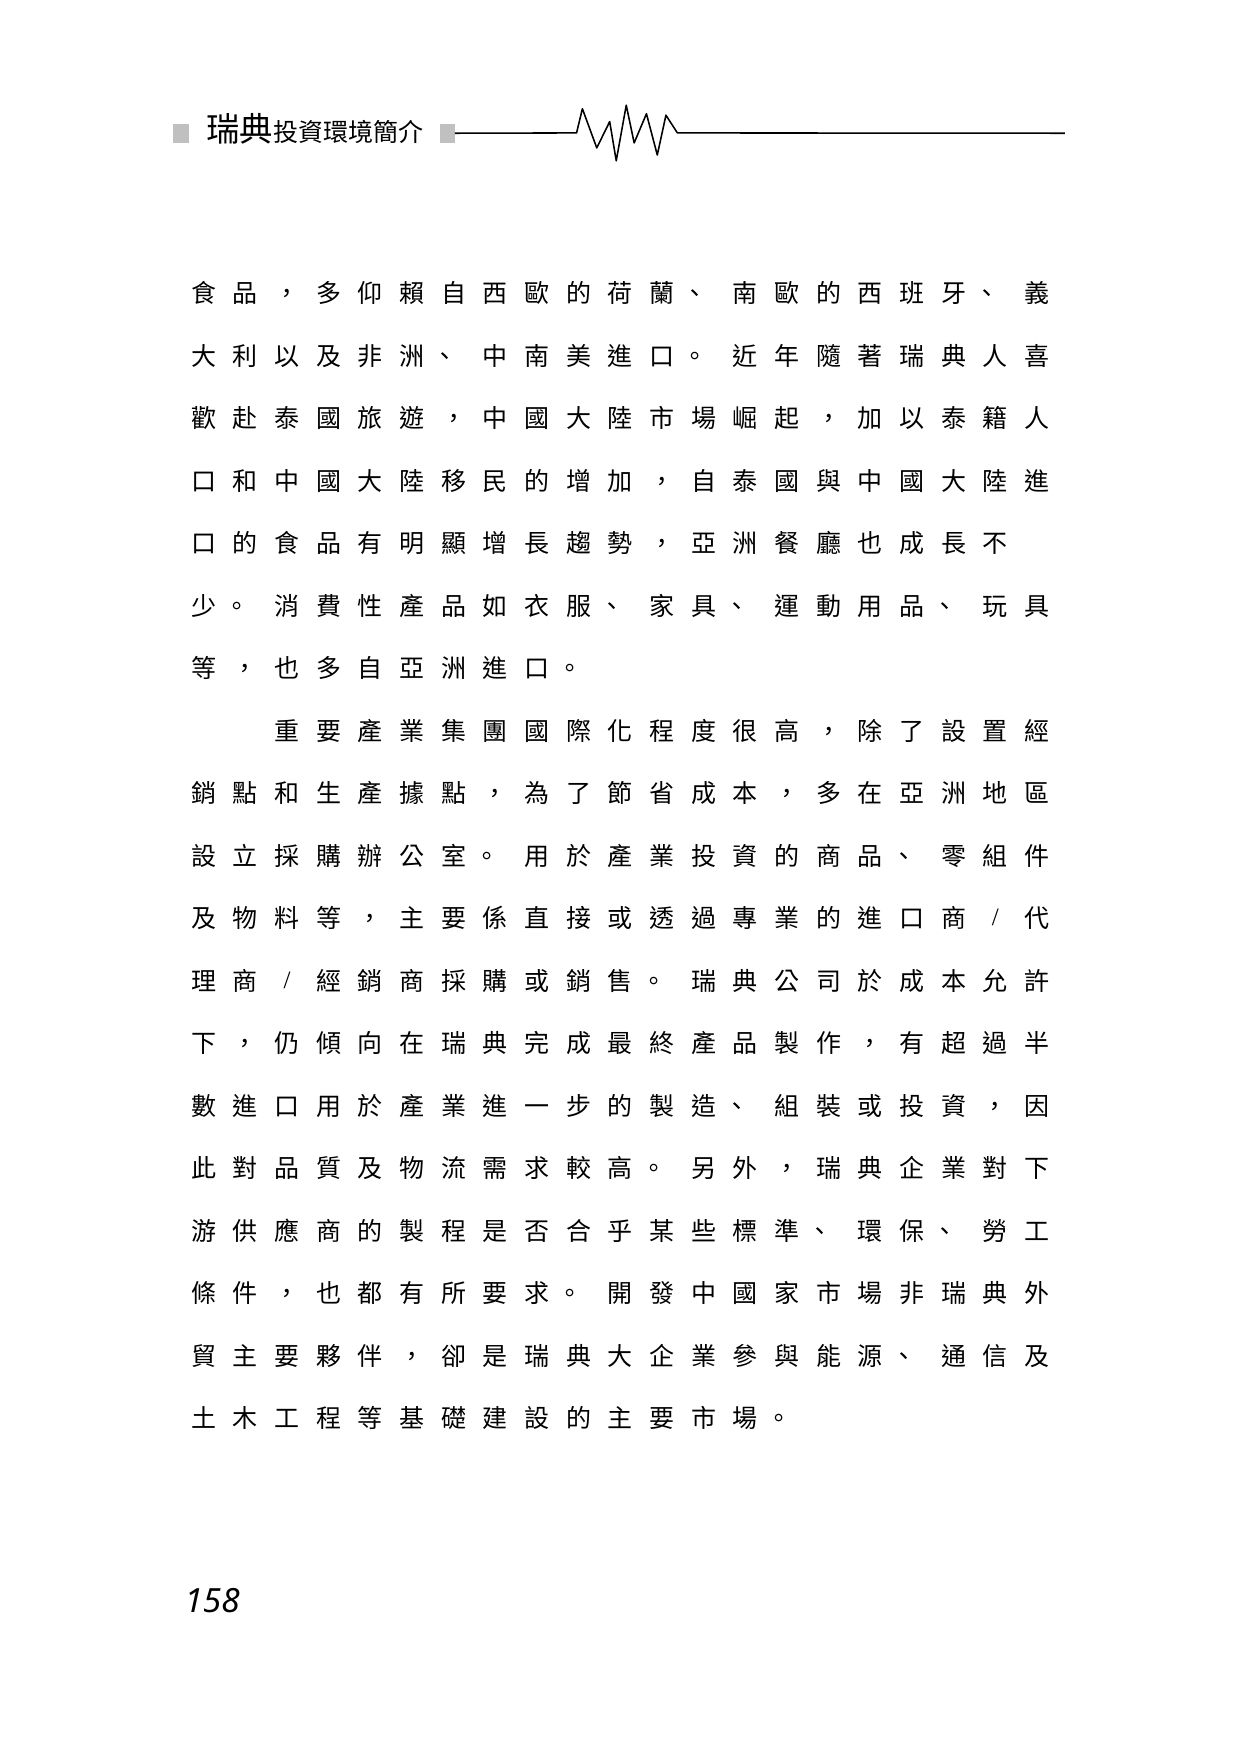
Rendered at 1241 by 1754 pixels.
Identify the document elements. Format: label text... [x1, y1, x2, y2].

text 食品，多仰賴自西歐的荷蘭、南歐的西班牙、義大利以及非洲、中南美進口。近年隨著瑞典人喜歡赴泰國旅遊，中國大陸市場崛起，加以泰籍人口和中國大陸移民的增加，自泰國與中國大陸進口的食品有明顯增長趨勢，亞洲餐廳也成長不少。消費性產品如衣服、家具、運動用品、玩具等，也多自亞洲進口。 [183, 250, 1058, 688]
text 重要產業集團國際化程度很高，除了設置經銷點和生產據點，為了節省成本，多在亞洲地區設立採購辦公室。用於產業投資的商品、零組件及物料等，主要係直接或透過專業的進口商/代理商/經銷商採購或銷售。瑞典公司於成本允許下，仍傾向在瑞典完成最終產品製作，有超過半數進口用於產業進一步的製造、組裝或投資，因此對品質及物流需求較高。另外，瑞典企業對下游供應商的製程是否合乎某些標準、環保、勞工條件，也都有所要求。開發中國家市場非瑞典外貿主要夥伴，卻是瑞典大企業參與能源、通信及土木工程等基礎建設的主要市場。 [183, 688, 1058, 1438]
